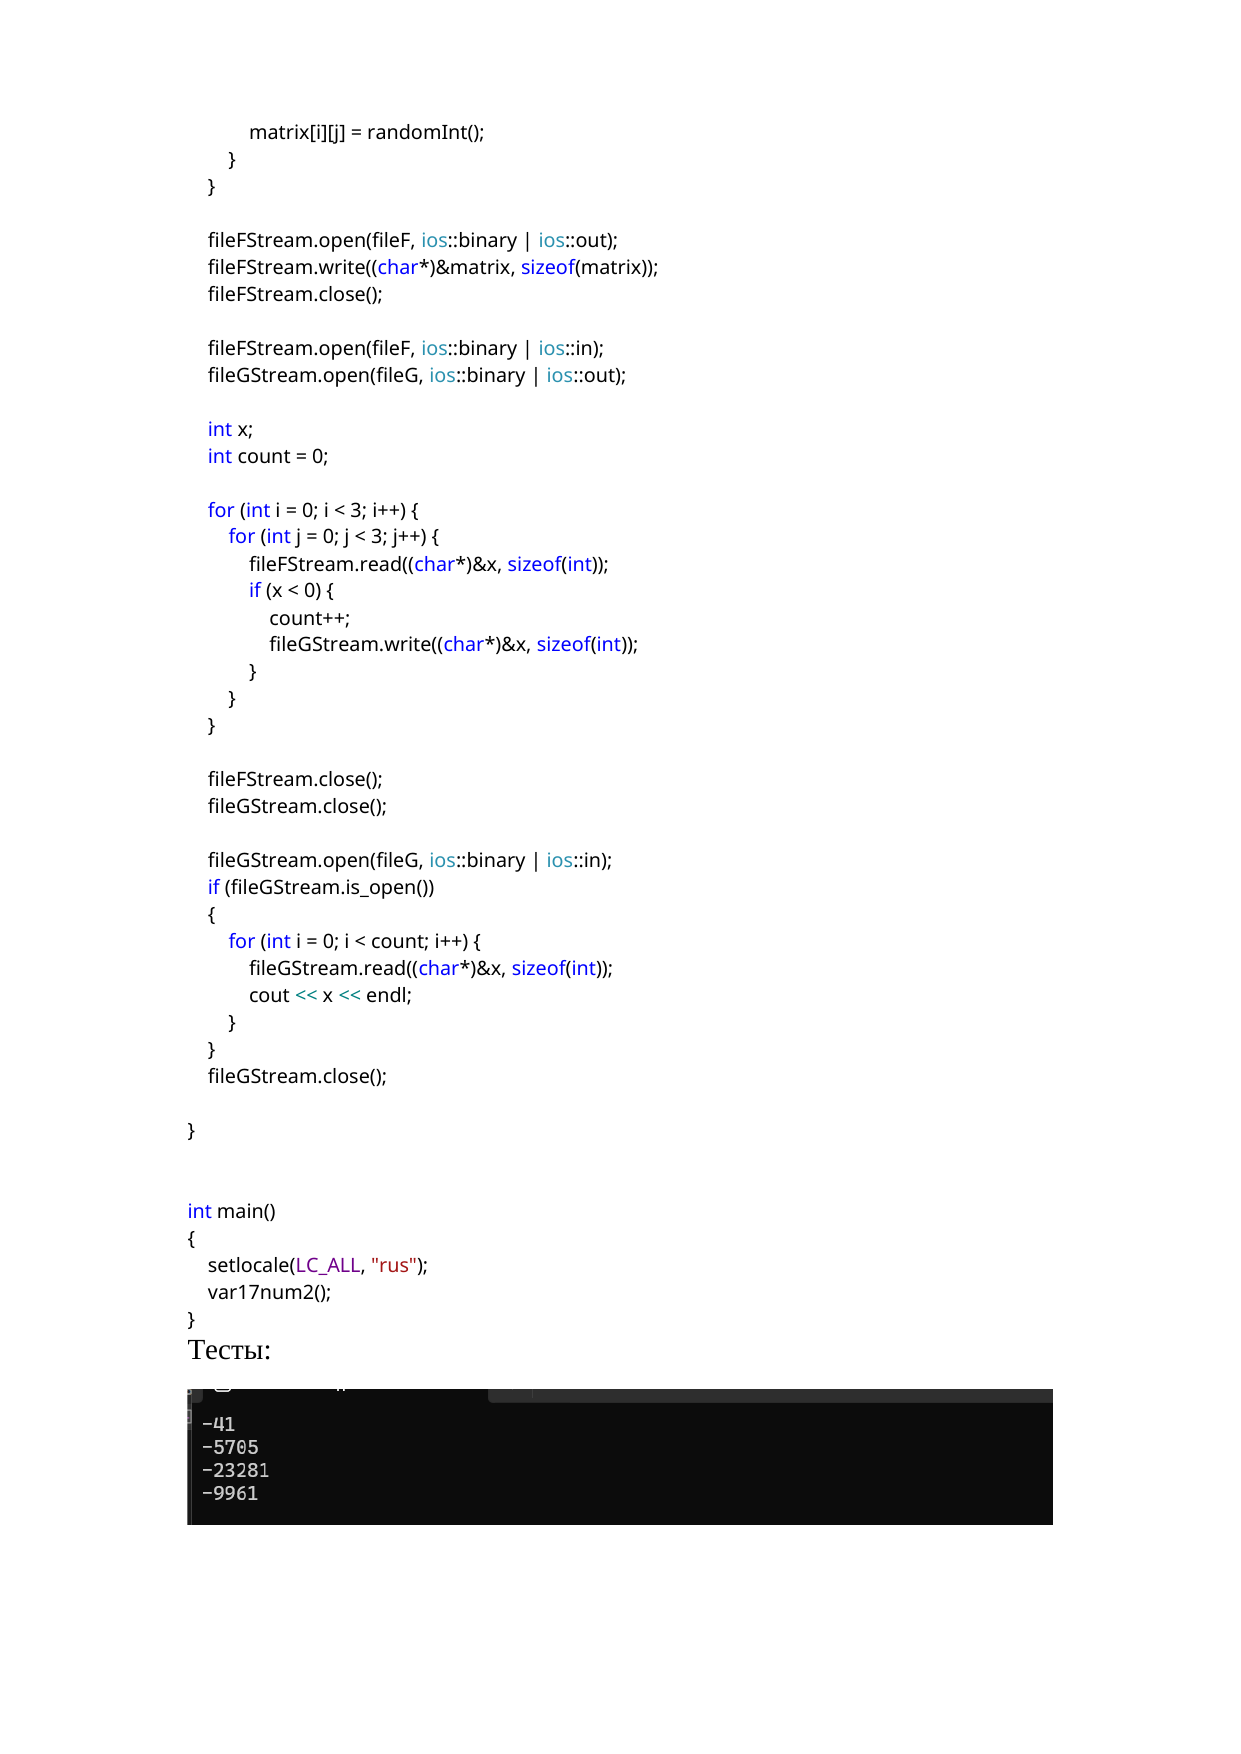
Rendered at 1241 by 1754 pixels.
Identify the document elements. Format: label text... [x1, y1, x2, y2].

text matrix[i][j] = randomInt(); [187, 118, 1053, 145]
text if (fileGStream.is_open()) [187, 873, 1053, 901]
text fileFStream.open(fileF, ios::binary | ios::in); [187, 334, 1053, 361]
text fileGStream.close(); [187, 793, 1053, 819]
text } [187, 145, 1053, 172]
text setlocale(LC_ALL, "rus"); [187, 1251, 1053, 1278]
text fileGStream.open(fileG, ios::binary | ios::out); [187, 361, 1053, 388]
text var17num2(); [187, 1278, 1053, 1305]
text int count = 0; [187, 442, 1053, 469]
text fileFStream.close(); [187, 766, 1053, 793]
text for (int j = 0; j < 3; j++) { [187, 523, 1053, 550]
text } [187, 1008, 1053, 1035]
text cout << x << endl; [187, 981, 1053, 1008]
text fileGStream.write((char*)&x, sizeof(int)); [187, 631, 1053, 658]
text fileFStream.open(fileF, ios::binary | ios::out); [187, 226, 1053, 253]
text fileGStream.open(fileG, ios::binary | ios::in); [187, 847, 1053, 873]
text Тесты: [187, 1332, 1053, 1366]
text count++; [187, 604, 1053, 631]
text } [187, 658, 1053, 685]
text int main() [187, 1197, 1053, 1224]
text } [187, 712, 1053, 739]
text fileFStream.close(); [187, 280, 1053, 307]
text } [187, 685, 1053, 712]
text for (int i = 0; i < 3; i++) { [187, 496, 1053, 523]
text int x; [187, 415, 1053, 442]
text fileGStream.close(); [187, 1062, 1053, 1089]
text { [187, 901, 1053, 927]
text } [187, 1305, 1053, 1332]
picture [187, 1389, 1053, 1525]
text } [187, 1035, 1053, 1062]
text fileFStream.read((char*)&x, sizeof(int)); [187, 550, 1053, 577]
text fileGStream.read((char*)&x, sizeof(int)); [187, 954, 1053, 981]
text } [187, 172, 1053, 199]
text { [187, 1224, 1053, 1251]
text if (x < 0) { [187, 577, 1053, 604]
text fileFStream.write((char*)&matrix, sizeof(matrix)); [187, 253, 1053, 280]
text } [187, 1116, 1053, 1143]
text for (int i = 0; i < count; i++) { [187, 927, 1053, 954]
